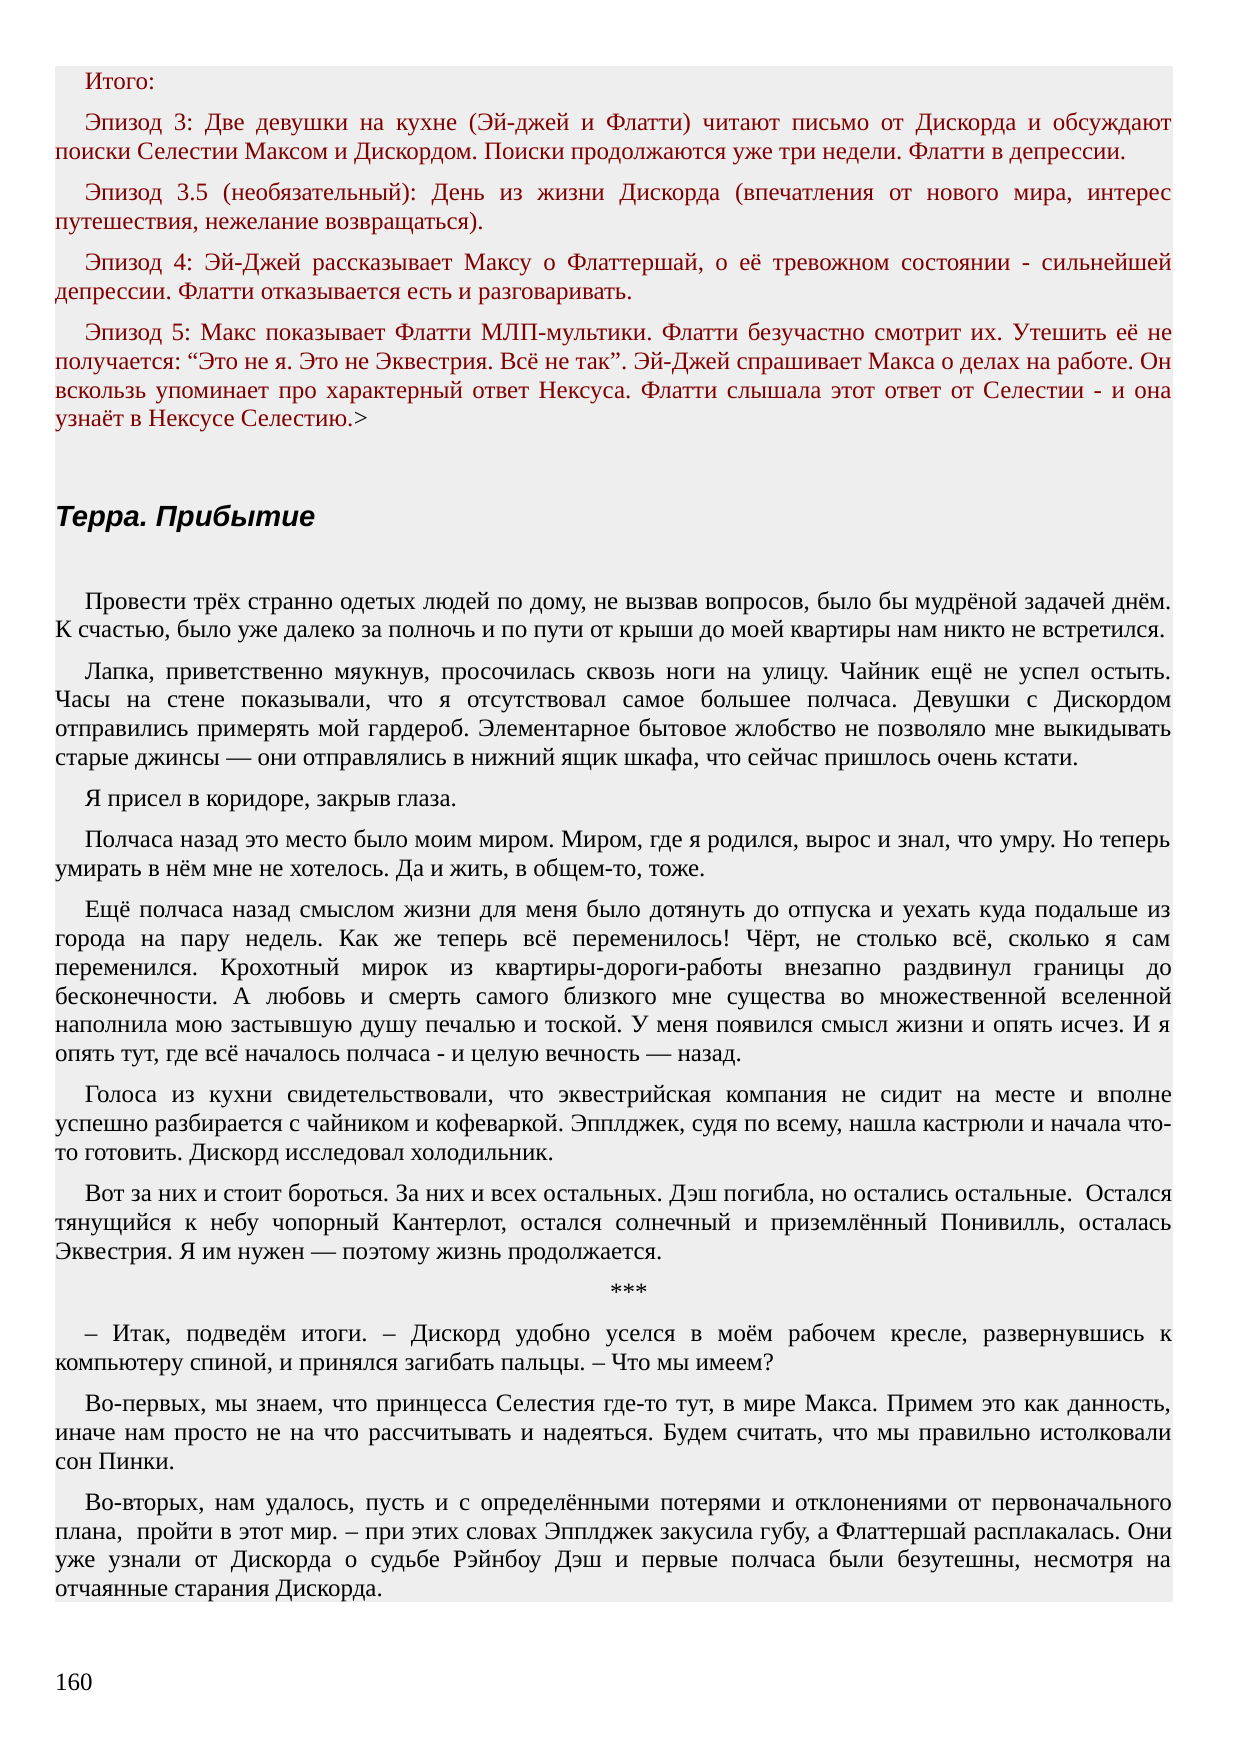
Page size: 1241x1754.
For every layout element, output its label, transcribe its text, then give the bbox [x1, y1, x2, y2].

text Голоса из кухни свидетельствовали, что эквестрийская компания не сидит на месте и вполне успешно разбирается с чайником и кофеваркой. Эпплджек, судя по всему, нашла кастрюли и начала что-то готовить. Дискорд исследовал холодильник. [55, 1079, 1173, 1166]
text Итого: [55, 66, 1173, 95]
text Эпизод 3.5 (необязательный): День из жизни Дискорда (впечатления от нового мира, интерес путешествия, нежелание возвращаться). [55, 177, 1173, 235]
text Эпизод 5: Макс показывает Флатти МЛП-мультики. Флатти безучастно смотрит их. Утешить её не получается: “Это не я. Это не Эквестрия. Всё не так”. Эй-Джей спрашивает Макса о делах на работе. Он вскользь упоминает про характерный ответ Нексуса. Флатти слышала этот ответ от Селестии - и она узнаёт в Нексусе Селестию.> [55, 317, 1173, 432]
text – Итак, подведём итоги. – Дискорд удобно уселся в моём рабочем кресле, развернувшись к компьютеру спиной, и принялся загибать пальцы. – Что мы имеем? [55, 1318, 1173, 1376]
text Я присел в коридоре, закрыв глаза. [55, 783, 1173, 812]
text Во-вторых, нам удалось, пусть и с определёнными потерями и отклонениями от первоначального плана, пройти в этот мир. – при этих словах Эпплджек закусила губу, а Флаттершай расплакалась. Они уже узнали от Дискорда о судьбе Рэйнбоу Дэш и первые полчаса были безутешны, несмотря на отчаянные старания Дискорда. [55, 1487, 1173, 1602]
subtitle Терра. Прибытие [55, 498, 1173, 532]
text Ещё полчаса назад смыслом жизни для меня было дотянуть до отпуска и уехать куда подальше из города на пару недель. Как же теперь всё переменилось! Чёрт, не столько всё, сколько я сам переменился. Крохотный мирок из квартиры-дороги-работы внезапно раздвинул границы до бесконечности. А любовь и смерть самого близкого мне существа во множественной вселенной наполнила мою застывшую душу печалью и тоской. У меня появился смысл жизни и опять исчез. И я опять тут, где всё началось полчаса - и целую вечность — назад. [55, 894, 1173, 1067]
text *** [55, 1277, 1173, 1306]
text Эпизод 4: Эй-Джей рассказывает Максу о Флаттершай, о её тревожном состоянии - сильнейшей депрессии. Флатти отказывается есть и разговаривать. [55, 247, 1173, 305]
text Эпизод 3: Две девушки на кухне (Эй-джей и Флатти) читают письмо от Дискорда и обсуждают поиски Селестии Максом и Дискордом. Поиски продолжаются уже три недели. Флатти в депрессии. [55, 107, 1173, 165]
text Вот за них и стоит бороться. За них и всех остальных. Дэш погибла, но остались остальные. Остался тянущийся к небу чопорный Кантерлот, остался солнечный и приземлённый Понивилль, осталась Эквестрия. Я им нужен — поэтому жизнь продолжается. [55, 1178, 1173, 1264]
text Провести трёх странно одетых людей по дому, не вызвав вопросов, было бы мудрёной задачей днём. К счастью, было уже далеко за полночь и по пути от крыши до моей квартиры нам никто не встретился. [55, 586, 1173, 643]
text Во-первых, мы знаем, что принцесса Селестия где-то тут, в мире Макса. Примем это как данность, иначе нам просто не на что рассчитывать и надеяться. Будем считать, что мы правильно истолковали сон Пинки. [55, 1388, 1173, 1474]
text Полчаса назад это место было моим миром. Миром, где я родился, вырос и знал, что умру. Но теперь умирать в нём мне не хотелось. Да и жить, в общем-то, тоже. [55, 824, 1173, 882]
text Лапка, приветственно мяукнув, просочилась сквозь ноги на улицу. Чайник ещё не успел остыть. Часы на стене показывали, что я отсутствовал самое большее полчаса. Девушки с Дискордом отправились примерять мой гардероб. Элементарное бытовое жлобство не позволяло мне выкидывать старые джинсы — они отправлялись в нижний ящик шкафа, что сейчас пришлось очень кстати. [55, 656, 1173, 771]
